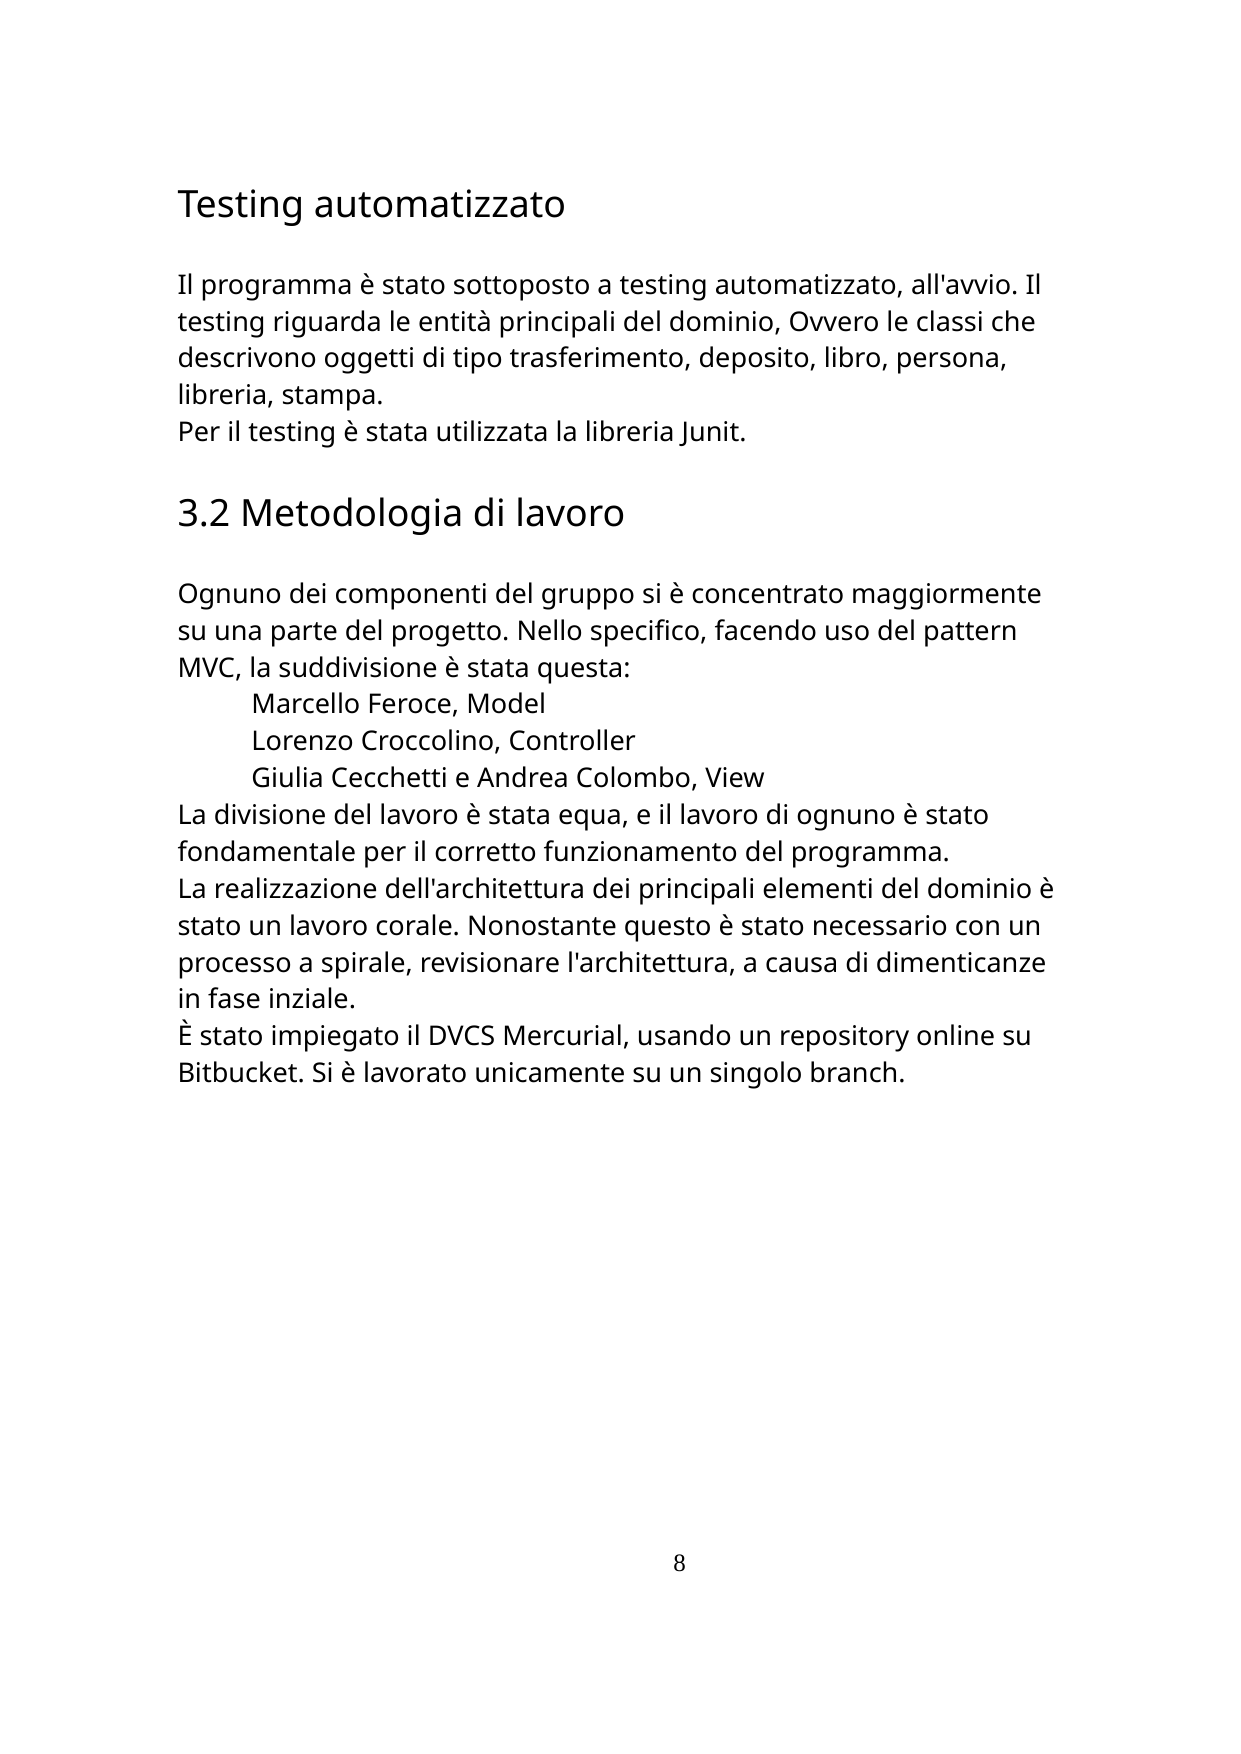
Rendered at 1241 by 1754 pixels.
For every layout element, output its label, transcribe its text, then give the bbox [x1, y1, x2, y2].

text 3.2 Metodologia di lavoro [177, 486, 1063, 537]
text Ognuno dei componenti del gruppo si è concentrato maggiormente su una parte del progetto. Nello specifico, facendo uso del pattern MVC, la suddivisione è stata questa: [177, 574, 1063, 685]
text Per il testing è stata utilizzata la libreria Junit. [177, 413, 1063, 449]
text Il programma è stato sottoposto a testing automatizzato, all'avvio. Il testing riguarda le entità principali del dominio, Ovvero le classi che descrivono oggetti di tipo trasferimento, deposito, libro, persona, libreria, stampa. [177, 265, 1063, 413]
text La realizzazione dell'architettura dei principali elementi del dominio è stato un lavoro corale. Nonostante questo è stato necessario con un processo a spirale, revisionare l'architettura, a causa di dimenticanze in fase inziale. [177, 869, 1063, 1017]
text Testing automatizzato [177, 177, 1063, 228]
text È stato impiegato il DVCS Mercurial, usando un repository online su Bitbucket. Si è lavorato unicamente su un singolo branch. [177, 1017, 1063, 1091]
text Lorenzo Croccolino, Controller [177, 722, 1063, 759]
text Giulia Cecchetti e Andrea Colombo, View [177, 759, 1063, 796]
text La divisione del lavoro è stata equa, e il lavoro di ognuno è stato fondamentale per il corretto funzionamento del programma. [177, 796, 1063, 869]
text Marcello Feroce, Model [177, 685, 1063, 722]
